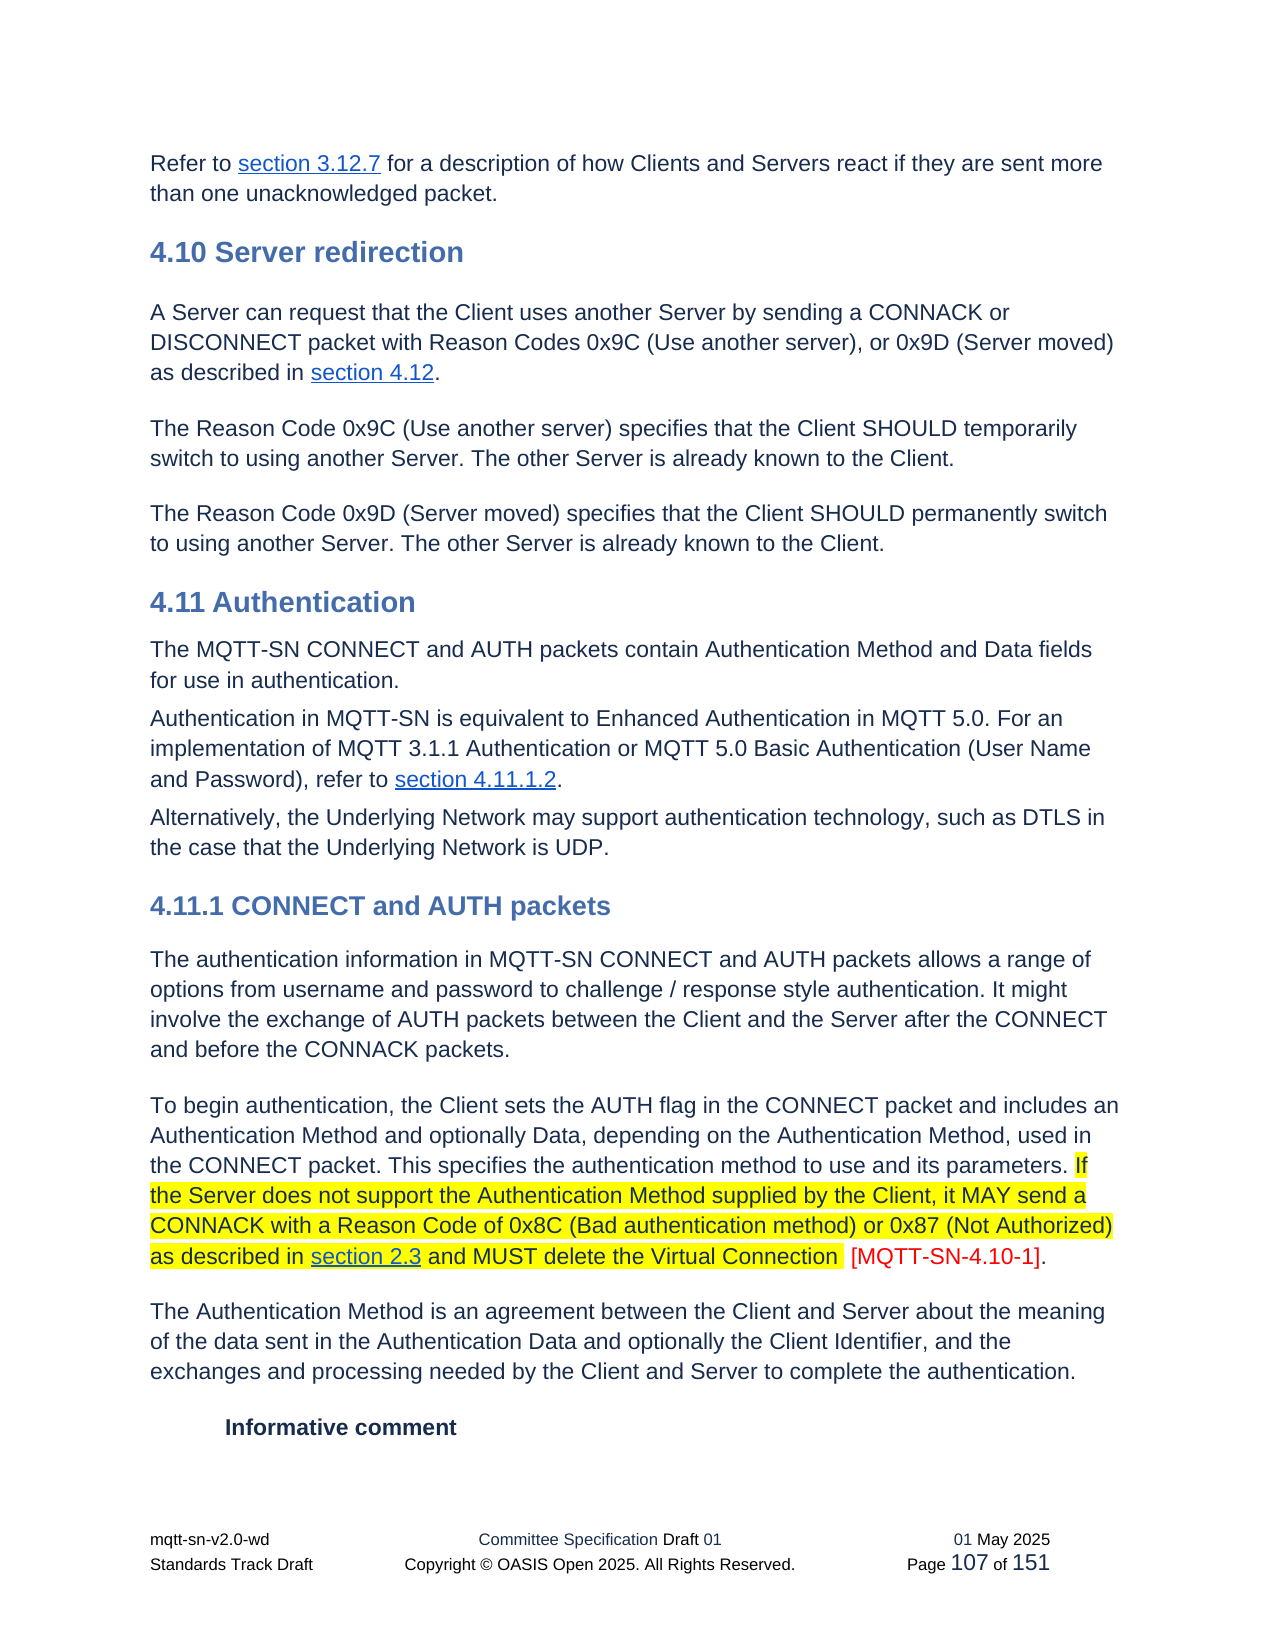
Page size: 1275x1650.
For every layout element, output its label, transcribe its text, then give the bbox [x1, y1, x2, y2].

text The Reason Code 0x9C (Use another server) specifies that the Client SHOULD temporarily switch to using another Server. The other Server is already known to the Client. [150, 414, 1125, 471]
text To begin authentication, the Client sets the AUTH flag in the CONNECT packet and includes an Authentication Method and optionally Data, depending on the Authentication Method, used in the CONNECT packet. This specifies the authentication method to use and its parameters. If the Server does not support the Authentication Method supplied by the Client, it MAY send a CONNACK with a Reason Code of 0x8C (Bad authentication method) or 0x87 (Not Authorized) as described in section 2.3 and MUST delete the Virtual Connection [MQTT-SN-4.10-1]. [150, 1092, 1125, 1269]
text Alternatively, the Underlying Network may support authentication technology, such as DTLS in the case that the Underlying Network is UDP. [150, 804, 1124, 861]
subtitle 4.11.1 CONNECT and AUTH packets [150, 889, 1124, 921]
text The MQTT-SN CONNECT and AUTH packets contain Authentication Method and Data fields for use in authentication. [150, 636, 1124, 693]
subtitle 4.10 Server redirection [150, 235, 1124, 269]
text The authentication information in MQTT-SN CONNECT and AUTH packets allows a range of options from username and password to challenge / response style authentication. It might involve the exchange of AUTH packets between the Client and the Server after the CONNECT and before the CONNACK packets. [150, 946, 1125, 1063]
text The Reason Code 0x9D (Server moved) specifies that the Client SHOULD permanently switch to using another Server. The other Server is already known to the Client. [150, 500, 1125, 557]
text Informative comment [225, 1413, 1125, 1440]
text A Server can request that the Client uses another Server by sending a CONNACK or DISCONNECT packet with Reason Codes 0x9C (Use another server), or 0x9D (Server moved) as described in section 4.12. [150, 299, 1125, 386]
text Authentication in MQTT-SN is equivalent to Enhanced Authentication in MQTT 5.0. For an implementation of MQTT 3.1.1 Authentication or MQTT 5.0 Basic Authentication (User Name and Password), refer to section 4.11.1.2. [150, 705, 1124, 792]
text The Authentication Method is an agreement between the Client and Server about the meaning of the data sent in the Authentication Data and optionally the Client Identifier, and the exchanges and processing needed by the Client and Server to complete the authentication. [150, 1298, 1125, 1385]
subtitle 4.11 Authentication [150, 585, 1124, 619]
text Refer to section 3.12.7 for a description of how Clients and Servers react if they are sent more than one unacknowledged packet. [150, 150, 1125, 207]
